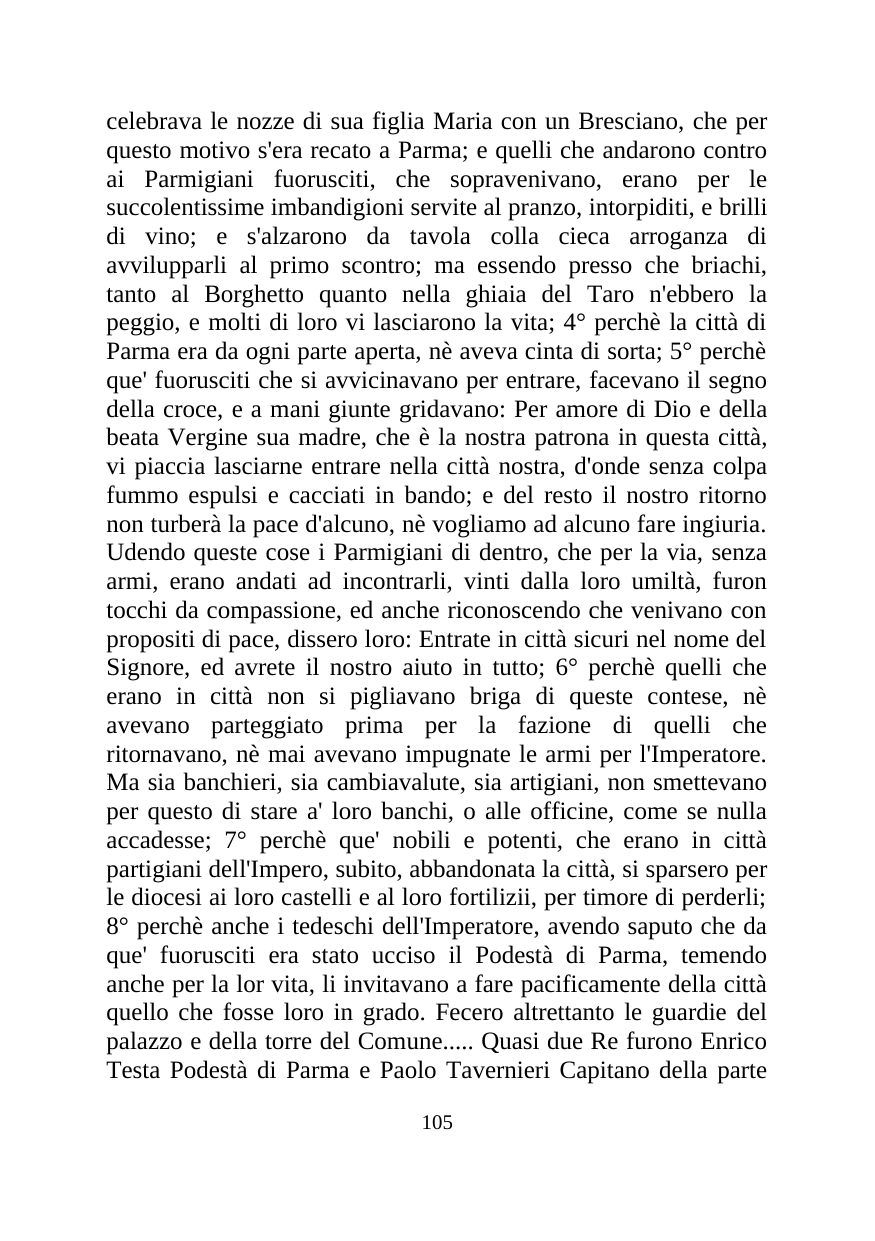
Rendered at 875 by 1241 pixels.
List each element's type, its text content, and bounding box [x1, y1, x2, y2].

text celebrava le nozze di sua figlia Maria con un Bresciano, che per questo motivo s'era recato a Parma; e quelli che andarono contro ai Parmigiani fuorusciti, che sopravenivano, erano per le succolentissime imbandigioni servite al pranzo, intorpiditi, e brilli di vino; e s'alzarono da tavola colla cieca arroganza di avvilupparli al primo scontro; ma essendo presso che briachi, tanto al Borghetto quanto nella ghiaia del Taro n'ebbero la peggio, e molti di loro vi lasciarono la vita; 4° perchè la città di Parma era da ogni parte aperta, nè aveva cinta di sorta; 5° perchè que' fuorusciti che si avvicinavano per entrare, facevano il segno della croce, e a mani giunte gridavano: Per amore di Dio e della beata Vergine sua madre, che è la nostra patrona in questa città, vi piaccia lasciarne entrare nella città nostra, d'onde senza colpa fummo espulsi e cacciati in bando; e del resto il nostro ritorno non turberà la pace d'alcuno, nè vogliamo ad alcuno fare ingiuria. Udendo queste cose i Parmigiani di dentro, che per la via, senza armi, erano andati ad incontrarli, vinti dalla loro umiltà, furon tocchi da compassione, ed anche riconoscendo che venivano con propositi di pace, dissero loro: Entrate in città sicuri nel nome del Signore, ed avrete il nostro aiuto in tutto; 6° perchè quelli che erano in città non si pigliavano briga di queste contese, nè avevano parteggiato prima per la fazione di quelli che ritornavano, nè mai avevano impugnate le armi per l'Imperatore. Ma sia banchieri, sia cambiavalute, sia artigiani, non smettevano per questo di stare a' loro banchi, o alle officine, come se nulla accadesse; 7° perchè que' nobili e potenti, che erano in città partigiani dell'Impero, subito, abbandonata la città, si sparsero per le diocesi ai loro castelli e al loro fortilizii, per timore di perderli; 8° perchè anche i tedeschi dell'Imperatore, avendo saputo che da que' fuorusciti era stato ucciso il Podestà di Parma, temendo anche per la lor vita, li invitavano a fare pacificamente della città quello che fosse loro in grado. Fecero altrettanto le guardie del palazzo e della torre del Comune..... Quasi due Re furono Enrico Testa Podestà di Parma e Paolo Tavernieri Capitano della parte [106, 106, 768, 1084]
